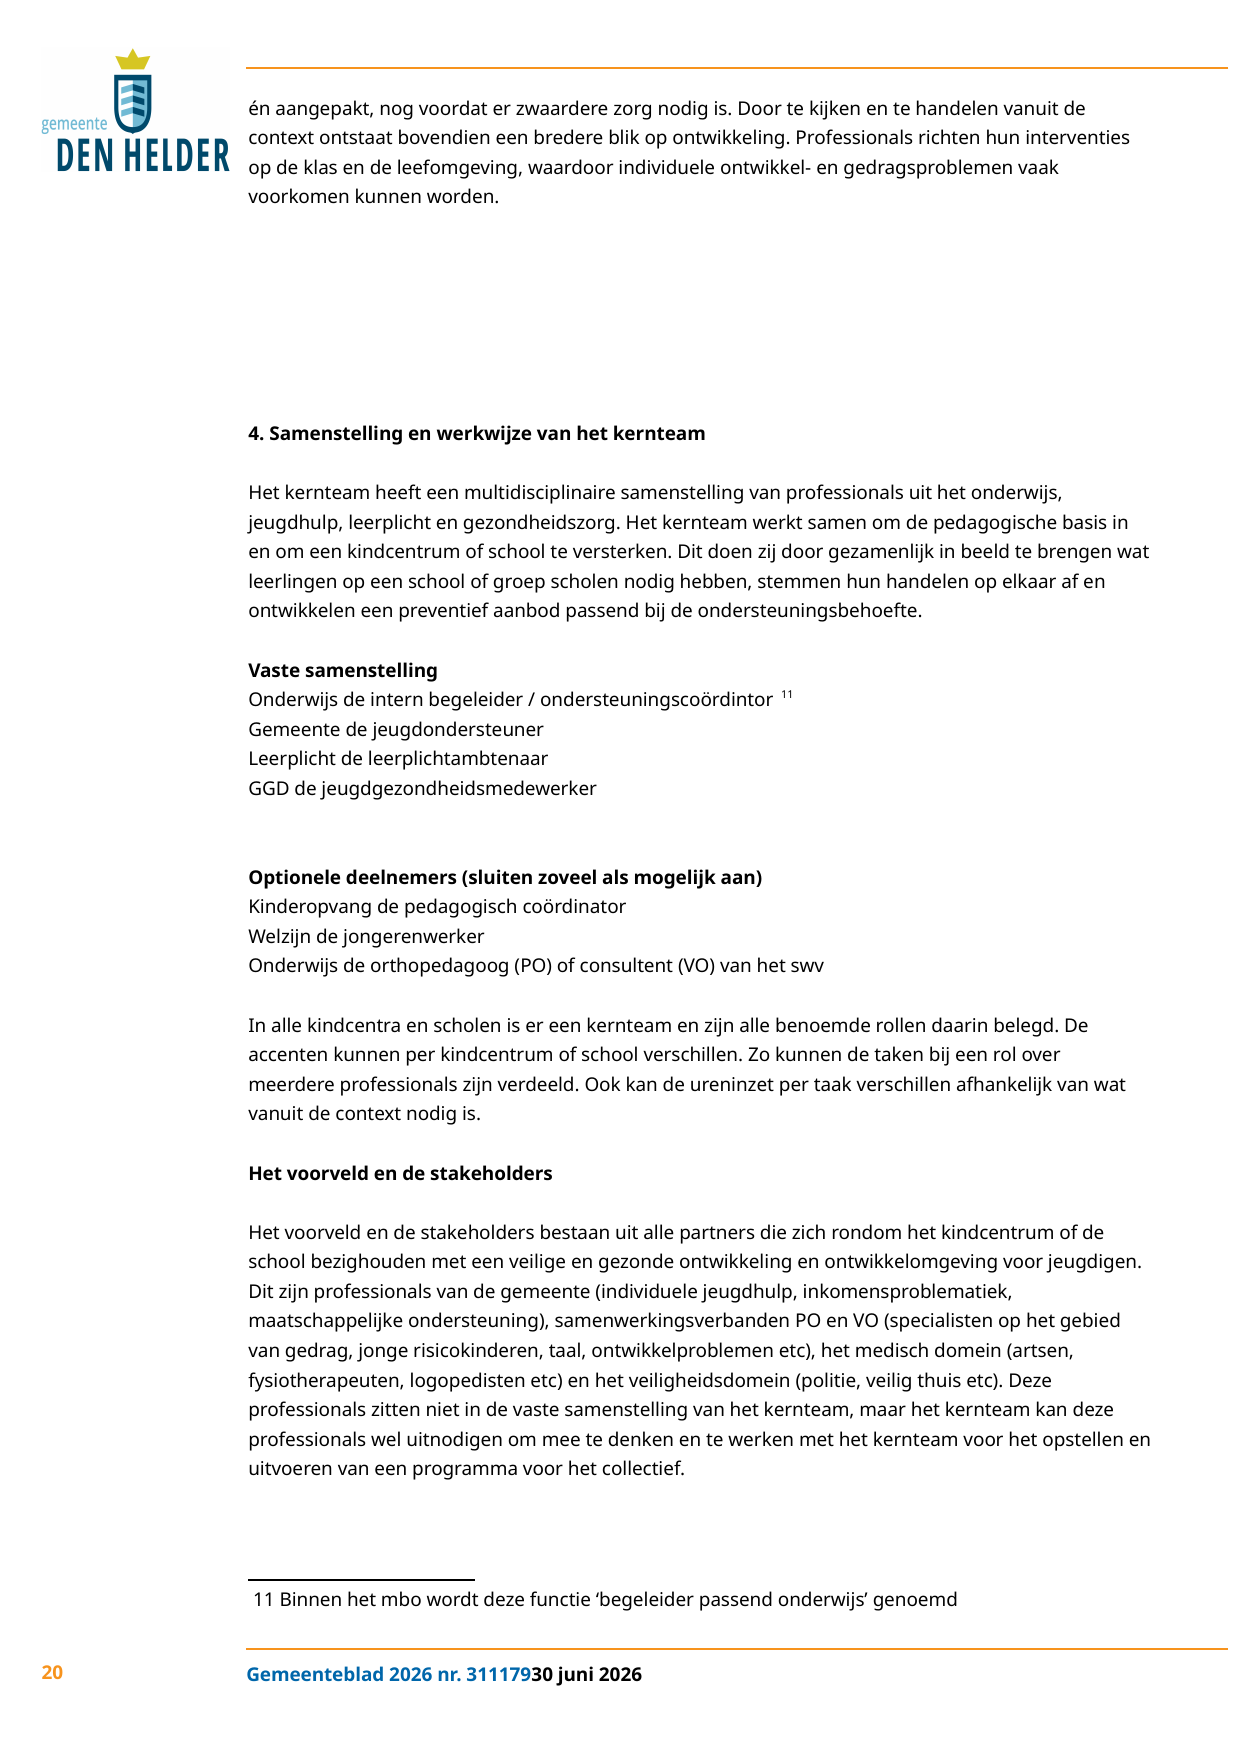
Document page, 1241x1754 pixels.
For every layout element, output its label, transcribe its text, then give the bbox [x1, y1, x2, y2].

text Gemeente de jeugdondersteuner [248, 716, 1152, 742]
text Binnen het mbo wordt deze functie ‘begeleider passend onderwijs’ genoemd [248, 1586, 1152, 1612]
picture [220, 160, 224, 172]
text Onderwijs de intern begeleider / ondersteuningscoördintor [248, 686, 1152, 712]
text GGD de jeugdgezondheidsmedewerker [248, 775, 1152, 801]
picture [130, 157, 135, 172]
text Kinderopvang de pedagogisch coördinator [248, 893, 1152, 919]
text Vaste samenstelling [248, 657, 1152, 683]
text Optionele deelnemers (sluiten zoveel als mogelijk aan) [248, 864, 1152, 890]
text Het kernteam heeft een multidisciplinaire samenstelling van professionals uit het onderwijs, jeugdhulp, leerplicht en gezondheidszorg. Het kernteam werkt samen om de pedagogische basis in en om een kindcentrum of school te versterken. Dit doen zij door gezamenlijk in beeld te brengen wat leerlingen op een school of groep scholen nodig hebben, stemmen hun handelen op elkaar af en ontwikkelen een preventief aanbod passend bij de ondersteuningsbehoefte. [248, 479, 1152, 623]
text Leerplicht de leerplichtambtenaar [248, 746, 1152, 771]
text Onderwijs de orthopedagoog (PO) of consultent (VO) van het swv [248, 953, 1152, 978]
text Welzijn de jongerenwerker [248, 923, 1152, 949]
text én aangepakt, nog voordat er zwaardere zorg nodig is. Door te kijken en te handelen vanuit de context ontstaat bovendien een bredere blik op ontwikkeling. Professionals richten hun interventies op de klas en de leefomgeving, waardoor individuele ontwikkel- en gedragsproblemen vaak voorkomen kunnen worden. [248, 95, 1152, 209]
text In alle kindcentra en scholen is er een kernteam en zijn alle benoemde rollen daarin belegd. De accenten kunnen per kindcentrum of school verschillen. Zo kunnen de taken bij een rol over meerdere professionals zijn verdeeld. Ook kan de ureninzet per taak verschillen afhankelijk van wat vanuit de context nodig is. [248, 1012, 1152, 1126]
picture [100, 154, 106, 172]
text 4. Samenstelling en werkwijze van het kernteam [248, 420, 1152, 446]
picture [182, 144, 187, 165]
text Het voorveld en de stakeholders [248, 1160, 1152, 1186]
text Het voorveld en de stakeholders bestaan uit alle partners die zich rondom het kindcentrum of de school bezighouden met een veilige en gezonde ontwikkeling en ontwikkelomgeving voor jeugdigen. Dit zijn professionals van de gemeente (individuele jeugdhulp, inkomensproblematiek, maatschappelijke ondersteuning), samenwerkingsverbanden PO en VO (specialisten op het gebied van gedrag, jonge risicokinderen, taal, ontwikkelproblemen etc), het medisch domein (artsen, fysiotherapeuten, logopedisten etc) en het veiligheidsdomein (politie, veilig thuis etc). Deze professionals zitten niet in de vaste samenstelling van het kernteam, maar het kernteam kan deze professionals wel uitnodigen om mee te denken en te werken met het kernteam voor het opstellen en uitvoeren van een programma voor het collectief. [248, 1219, 1152, 1481]
picture [41, 47, 231, 172]
picture [63, 144, 68, 165]
